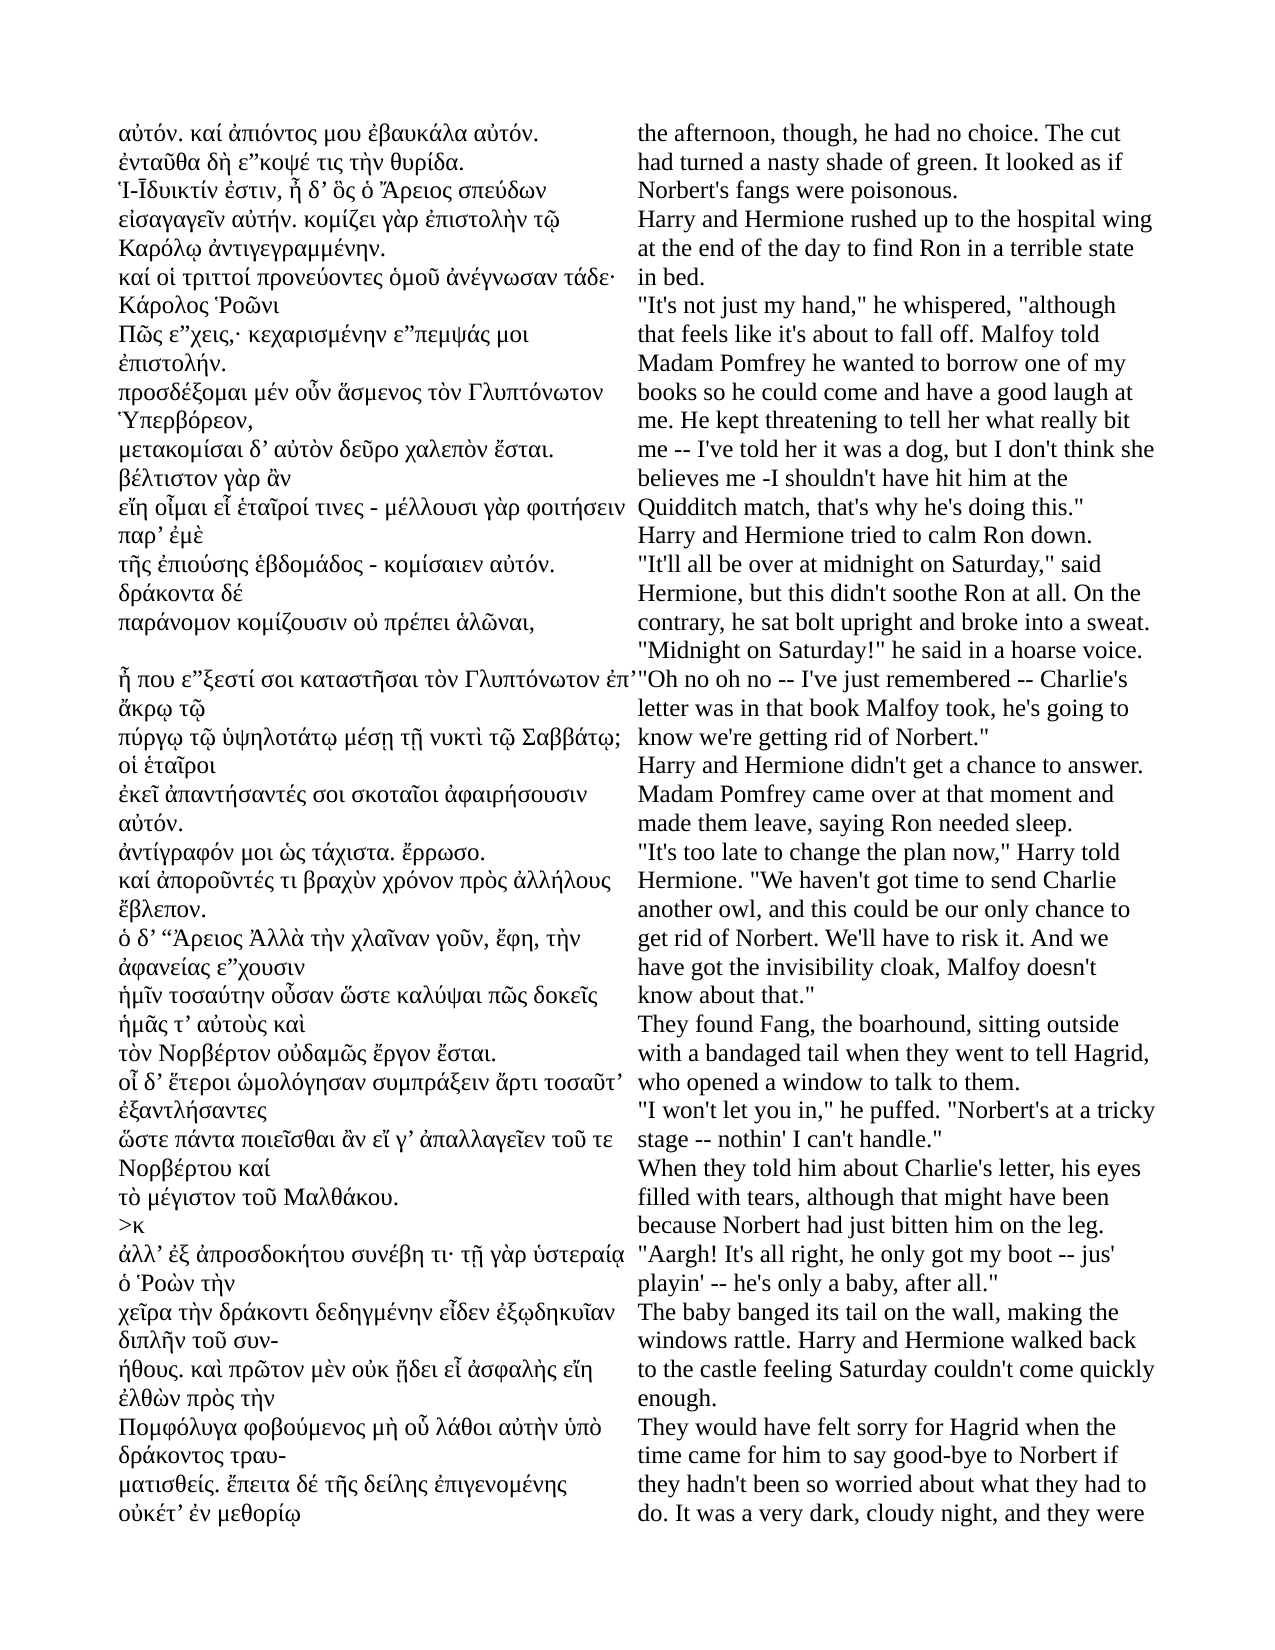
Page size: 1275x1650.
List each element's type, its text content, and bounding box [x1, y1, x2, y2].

table_cell αὐτόν. καί ἀπιόντος μου ἐβαυκάλα αὐτόν. ἐνταῦθα δὴ ε”κοψέ τις τὴν θυρίδα. Ἱ-Ῑδυικτίν ἐστιν, ἦ δ’ ὃς ὁ Ἄρειος σπεύδων εἰσαγαγεῖν αὐτήν. κομίζει γὰρ ἐπιστολὴν τῷ Καρόλῳ ἀντιγεγραμμένην. καί οἱ τριττοί προνεύοντες ὁμοῦ ἀνέγνωσαν τάδε· Κάρολος Ῥοῶνι Πῶς ε”χεις,· κεχαρισμένην ε”πεμψάς μοι ἐπιστολήν. προσδέξομαι μέν οὖν ἅσμενος τὸν Γλυπτόνωτον Ὑπερβόρεον, μετακομίσαι δ’ αὐτὸν δεῦρο χαλεπὸν ἔσται. βέλτιστον γὰρ ἂν εἴη οἶμαι εἷ ἑταῖροί τινες - μέλλουσι γὰρ φοιτήσειν παρ’ ἐμὲ τῆς ἐπιούσης ἑβδομάδος - κομίσαιεν αὐτόν. δράκοντα δέ παράνομον κομίζουσιν οὐ πρέπει ἁλῶναι, ἦ που ε”ξεστί σοι καταστῆσαι τὸν Γλυπτόνωτον ἐπ’ ἄκρῳ τῷ πύργῳ τῷ ὑψηλοτάτῳ μέσῃ τῇ νυκτὶ τῷ Σαββάτῳ; οἱ ἑταῖροι ἐκεῖ ἀπαντήσαντές σοι σκοταῖοι ἀφαιρήσουσιν αὐτόν. ἀντίγραφόν μοι ὡς τάχιστα. ἔρρωσο. καί ἀποροῦντές τι βραχὺν χρόνον πρὸς ἀλλήλους ἔβλεπον. ὁ δ’ “Ἀρειος Ἀλλὰ τὴν χλαῖναν γοῦν, ἔφη, τὴν ἀφανείας ε”χουσιν ἡμῖν τοσαύτην οὖσαν ὥστε καλύψαι πῶς δοκεῖς ἡμᾶς τ’ αὐτοὺς καὶ τὸν Νορβέρτον οὐδαμῶς ἔργον ἔσται. οἶ δ’ ἕτεροι ὡμολόγησαν συμπράξειν ἄρτι τοσαῦτ’ ἐξαντλήσαντες ὥστε πάντα ποιεῖσθαι ἂν εἴ γ’ ἀπαλλαγεῖεν τοῦ τε Νορβέρτου καί τὸ μέγιστον τοῦ Μαλθάκου. >κ ἀλλ’ ἐξ ἀπροσδοκήτου συνέβη τι· τῇ γὰρ ὑστεραίᾳ ὁ Ῥοὼν τὴν χεῖρα τὴν δράκοντι δεδηγμένην εἶδεν ἐξῳδηκυῖαν διπλῆν τοῦ συν- ήθους. καὶ πρῶτον μὲν οὐκ ᾔδει εἶ ἀσφαλὴς εἴη ἐλθὼν πρὸς τὴν Πομφόλυγα φοβούμενος μὴ οὗ λάθοι αὐτὴν ὑπὸ δράκοντος τραυ- ματισθείς. ἔπειτα δέ τῆς δείλης ἐπιγενομένης οὐκέτ’ ἐν μεθορίῳ [118, 118, 637, 1527]
table_cell the afternoon, though, he had no choice. The cut had turned a nasty shade of green. It looked as if Norbert's fangs were poisonous. Harry and Hermione rushed up to the hospital wing at the end of the day to find Ron in a terrible state in bed. "It's not just my hand," he whispered, "although that feels like it's about to fall off. Malfoy told Madam Pomfrey he wanted to borrow one of my books so he could come and have a good laugh at me. He kept threatening to tell her what really bit me -- I've told her it was a dog, but I don't think she believes me -I shouldn't have hit him at the Quidditch match, that's why he's doing this." Harry and Hermione tried to calm Ron down. "It'll all be over at midnight on Saturday," said Hermione, but this didn't soothe Ron at all. On the contrary, he sat bolt upright and broke into a sweat. "Midnight on Saturday!" he said in a hoarse voice. "Oh no oh no -- I've just remembered -- Charlie's letter was in that book Malfoy took, he's going to know we're getting rid of Norbert." Harry and Hermione didn't get a chance to answer. Madam Pomfrey came over at that moment and made them leave, saying Ron needed sleep. "It's too late to change the plan now," Harry told Hermione. "We haven't got time to send Charlie another owl, and this could be our only chance to get rid of Norbert. We'll have to risk it. And we have got the invisibility cloak, Malfoy doesn't know about that." They found Fang, the boarhound, sitting outside with a bandaged tail when they went to tell Hagrid, who opened a window to talk to them. "I won't let you in," he puffed. "Norbert's at a tricky stage -- nothin' I can't handle." When they told him about Charlie's letter, his eyes filled with tears, although that might have been because Norbert had just bitten him on the leg. "Aargh! It's all right, he only got my boot -- jus' playin' -- he's only a baby, after all." The baby banged its tail on the wall, making the windows rattle. Harry and Hermione walked back to the castle feeling Saturday couldn't come quickly enough. They would have felt sorry for Hagrid when the time came for him to say good-bye to Norbert if they hadn't been so worried about what they had to do. It was a very dark, cloudy night, and they were [637, 118, 1157, 1527]
